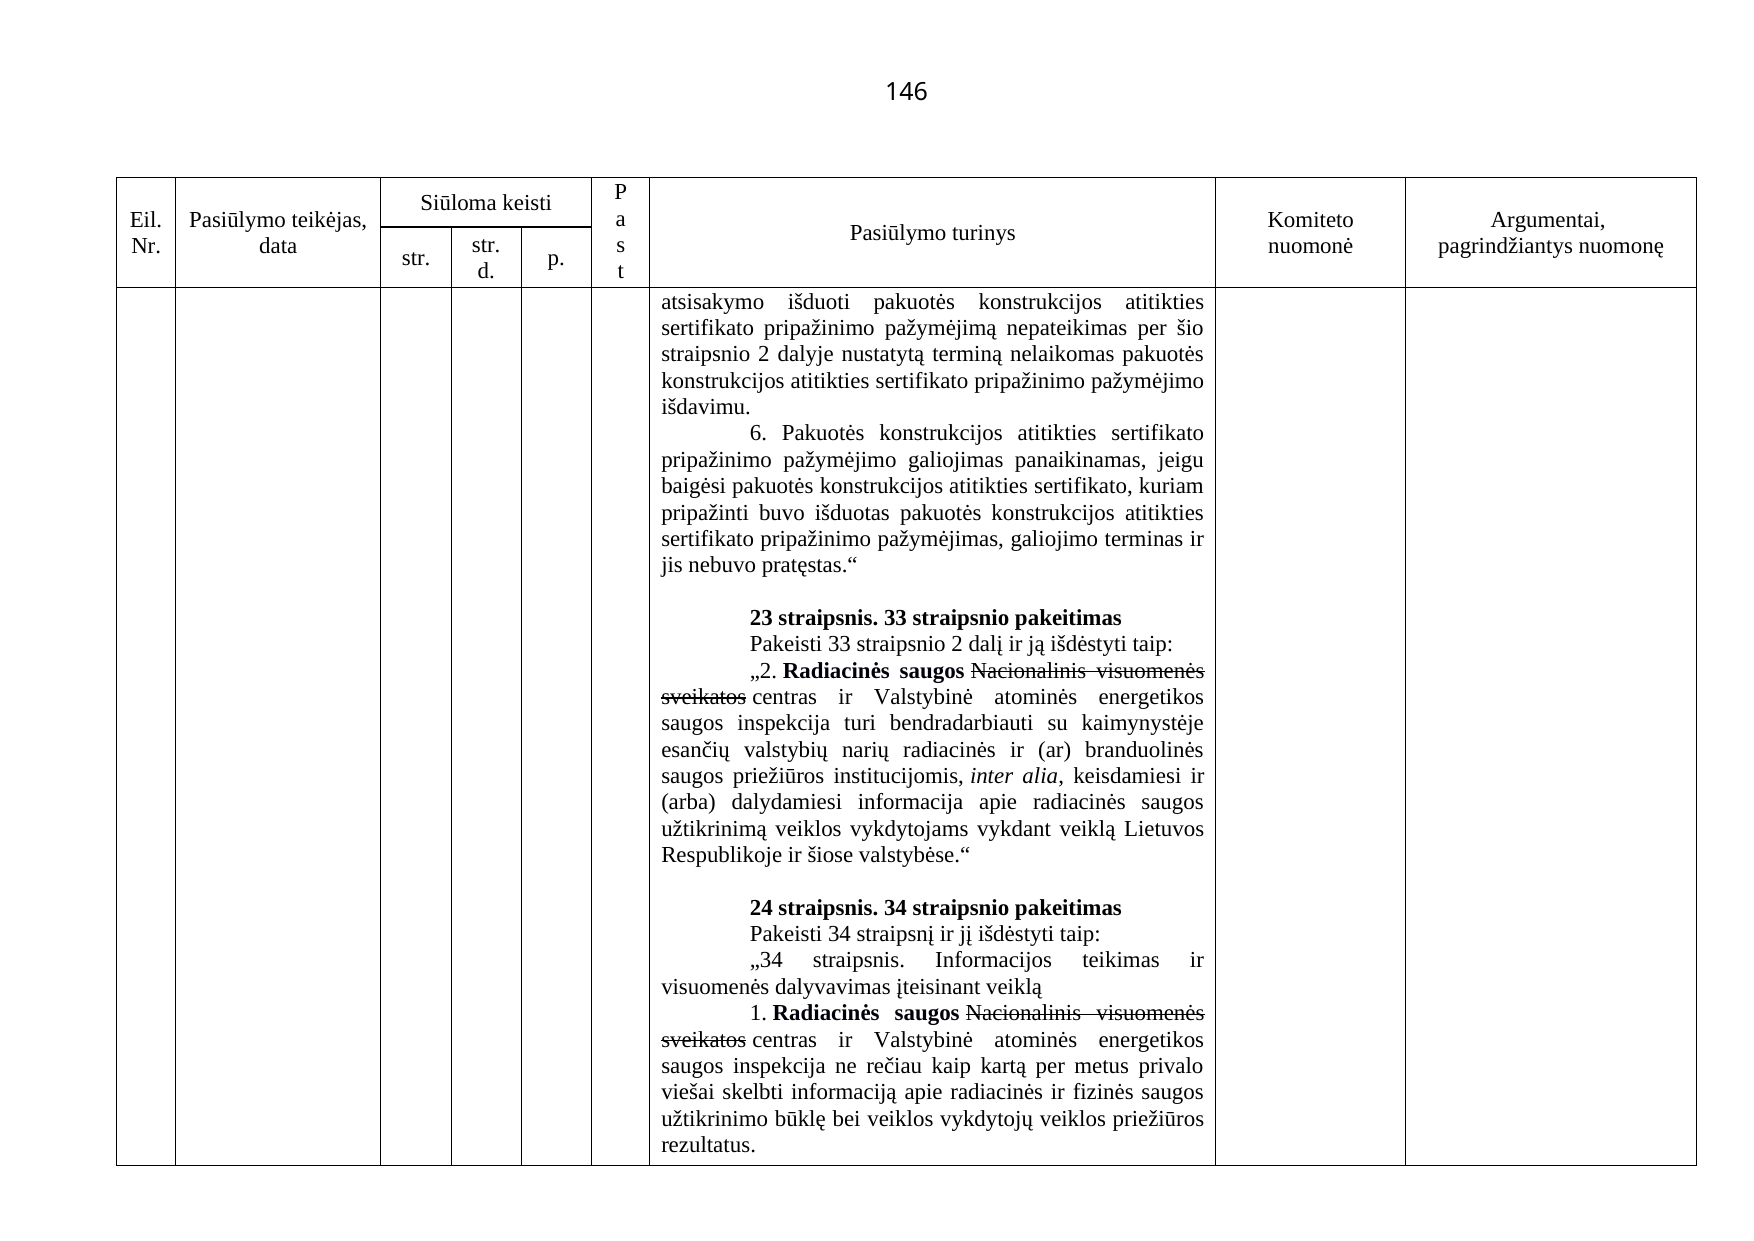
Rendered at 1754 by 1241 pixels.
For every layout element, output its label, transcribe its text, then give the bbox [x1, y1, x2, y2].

table_cell [381, 288, 451, 1165]
table_cell [522, 288, 591, 1165]
table_header Pasiūlymo teikėjas, data [176, 178, 380, 287]
table_cell [592, 288, 649, 1165]
table_cell [452, 288, 521, 1165]
table_header Eil. Nr. [117, 178, 175, 287]
table_header Pastabos [592, 178, 649, 287]
table_header Pasiūlymo turinys [650, 178, 1215, 287]
table_cell [1406, 288, 1696, 1165]
table_header Komiteto nuomonė [1216, 178, 1405, 287]
table_cell [1216, 288, 1405, 1165]
table_header Argumentai, pagrindžiantys nuomonę [1406, 178, 1696, 287]
table_cell str. d. [452, 228, 521, 287]
table_cell [176, 288, 380, 1165]
table_header Siūloma keisti [381, 178, 591, 226]
table_cell p. [522, 228, 591, 287]
table_cell atsisakymo išduoti pakuotės konstrukcijos atitikties sertifikato pripažinimo pažymėjimą nepateikimas per šio straipsnio 2 dalyje nustatytą terminą nelaikomas pakuotės konstrukcijos atitikties sertifikato pripažinimo pažymėjimo išdavimu. 6. Pakuotės konstrukcijos atitikties sertifikato pripažinimo pažymėjimo galiojimas panaikinamas, jeigu baigėsi pakuotės konstrukcijos atitikties sertifikato, kuriam pripažinti buvo išduotas pakuotės konstrukcijos atitikties sertifikato pripažinimo pažymėjimas, galiojimo terminas ir jis nebuvo pratęstas.“ 23 straipsnis. 33 straipsnio pakeitimas Pakeisti 33 straipsnio 2 dalį ir ją išdėstyti taip: „2. Radiacinės saugos Nacionalinis visuomenės sveikatos centras ir Valstybinė atominės energetikos saugos inspekcija turi bendradarbiauti su kaimynystėje esančių valstybių narių radiacinės ir (ar) branduolinės saugos priežiūros institucijomis, inter alia, keisdamiesi ir (arba) dalydamiesi informacija apie radiacinės saugos užtikrinimą veiklos vykdytojams vykdant veiklą Lietuvos Respublikoje ir šiose valstybėse.“ 24 straipsnis. 34 straipsnio pakeitimas Pakeisti 34 straipsnį ir jį išdėstyti taip: „34 straipsnis. Informacijos teikimas ir visuomenės dalyvavimas įteisinant veiklą 1. Radiacinės saugos Nacionalinis visuomenės sveikatos centras ir Valstybinė atominės energetikos saugos inspekcija ne rečiau kaip kartą per metus privalo viešai skelbti informaciją apie radiacinės ir fizinės saugos užtikrinimo būklę bei veiklos vykdytojų veiklos priežiūros rezultatus. [650, 288, 1215, 1165]
table_cell [117, 288, 175, 1165]
table_cell str. [381, 228, 451, 287]
